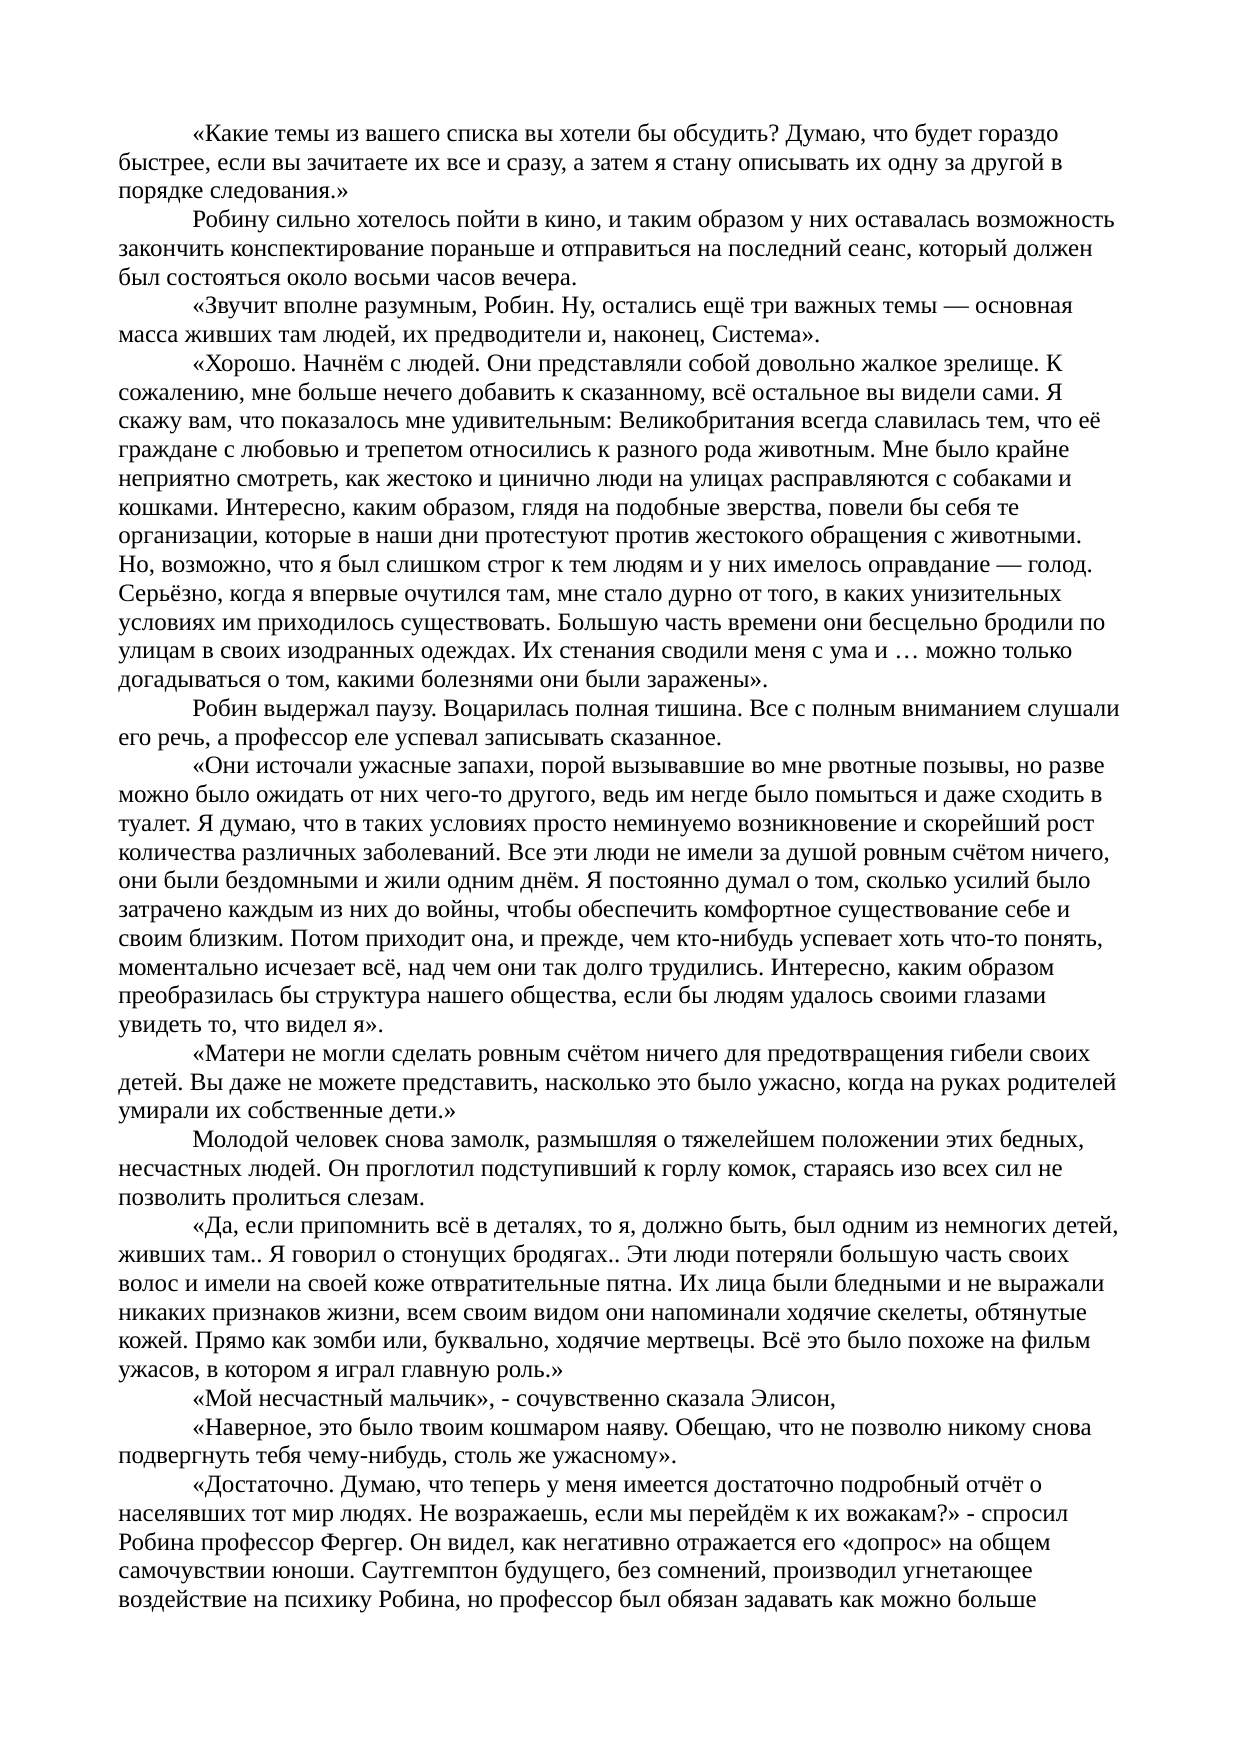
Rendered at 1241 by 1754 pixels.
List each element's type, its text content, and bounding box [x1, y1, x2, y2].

text «Наверное, это было твоим кошмаром наяву. Обещаю, что не позволю никому снова подвергнуть тебя чему-нибудь, столь же ужасному». [118, 1412, 1122, 1469]
text «Хорошо. Начнём с людей. Они представляли собой довольно жалкое зрелище. К сожалению, мне больше нечего добавить к сказанному, всё остальное вы видели сами. Я скажу вам, что показалось мне удивительным: Великобритания всегда славилась тем, что её граждане с любовью и трепетом относились к разного рода животным. Мне было крайне неприятно смотреть, как жестоко и цинично люди на улицах расправляются с собаками и кошками. Интересно, каким образом, глядя на подобные зверства, повели бы себя те организации, которые в наши дни протестуют против жестокого обращения с животными. Но, возможно, что я был слишком строг к тем людям и у них имелось оправдание — голод. Серьёзно, когда я впервые очутился там, мне стало дурно от того, в каких унизительных условиях им приходилось существовать. Большую часть времени они бесцельно бродили по улицам в своих изодранных одеждах. Их стенания сводили меня с ума и … можно только догадываться о том, какими болезнями они были заражены». [118, 348, 1122, 693]
text «Мой несчастный мальчик», - сочувственно сказала Элисон, [118, 1383, 1122, 1412]
text «Матери не могли сделать ровным счётом ничего для предотвращения гибели своих детей. Вы даже не можете представить, насколько это было ужасно, когда на руках родителей умирали их собственные дети.» [118, 1038, 1122, 1124]
text Робину сильно хотелось пойти в кино, и таким образом у них оставалась возможность закончить конспектирование пораньше и отправиться на последний сеанс, который должен был состояться около восьми часов вечера. [118, 204, 1122, 291]
text «Звучит вполне разумным, Робин. Ну, остались ещё три важных темы — основная масса живших там людей, их предводители и, наконец, Система». [118, 291, 1122, 348]
text Робин выдержал паузу. Воцарилась полная тишина. Все с полным вниманием слушали его речь, а профессор еле успевал записывать сказанное. [118, 693, 1122, 751]
text «Они источали ужасные запахи, порой вызывавшие во мне рвотные позывы, но разве можно было ожидать от них чего-то другого, ведь им негде было помыться и даже сходить в туалет. Я думаю, что в таких условиях просто неминуемо возникновение и скорейший рост количества различных заболеваний. Все эти люди не имели за душой ровным счётом ничего, они были бездомными и жили одним днём. Я постоянно думал о том, сколько усилий было затрачено каждым из них до войны, чтобы обеспечить комфортное существование себе и своим близким. Потом приходит она, и прежде, чем кто-нибудь успевает хоть что-то понять, моментально исчезает всё, над чем они так долго трудились. Интересно, каким образом преобразилась бы структура нашего общества, если бы людям удалось своими глазами увидеть то, что видел я». [118, 751, 1122, 1038]
text «Да, если припомнить всё в деталях, то я, должно быть, был одним из немногих детей, живших там.. Я говорил о стонущих бродягах.. Эти люди потеряли большую часть своих волос и имели на своей коже отвратительные пятна. Их лица были бледными и не выражали никаких признаков жизни, всем своим видом они напоминали ходячие скелеты, обтянутые кожей. Прямо как зомби или, буквально, ходячие мертвецы. Всё это было похоже на фильм ужасов, в котором я играл главную роль.» [118, 1211, 1122, 1383]
text «Какие темы из вашего списка вы хотели бы обсудить? Думаю, что будет гораздо быстрее, если вы зачитаете их все и сразу, а затем я стану описывать их одну за другой в порядке следования.» [118, 118, 1122, 204]
text «Достаточно. Думаю, что теперь у меня имеется достаточно подробный отчёт о населявших тот мир людях. Не возражаешь, если мы перейдём к их вожакам?» - спросил Робина профессор Фергер. Он видел, как негативно отражается его «допрос» на общем самочувствии юноши. Саутгемптон будущего, без сомнений, производил угнетающее воздействие на психику Робина, но профессор был обязан задавать как можно больше [118, 1469, 1122, 1613]
text Молодой человек снова замолк, размышляя о тяжелейшем положении этих бедных, несчастных людей. Он проглотил подступивший к горлу комок, стараясь изо всех сил не позволить пролиться слезам. [118, 1124, 1122, 1211]
